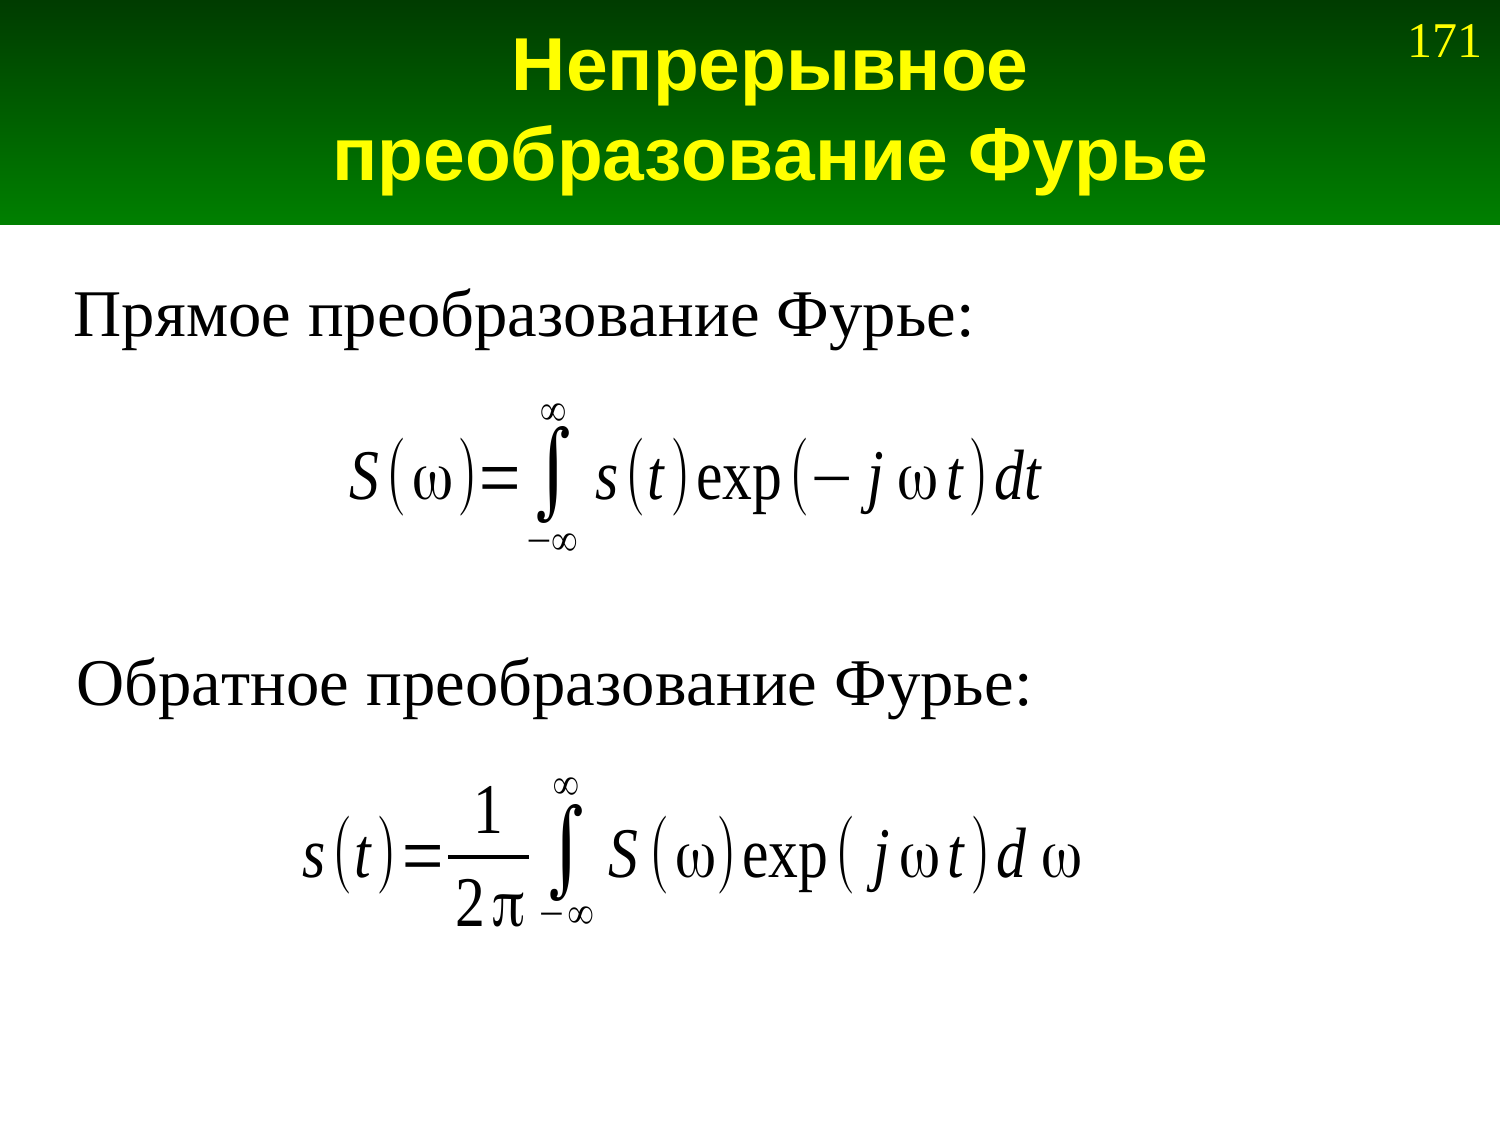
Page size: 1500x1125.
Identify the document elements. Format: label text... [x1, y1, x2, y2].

title Непрерывное преобразование Фурье [100, 7, 1441, 204]
chart [283, 770, 1097, 942]
chart [330, 401, 1060, 553]
text_box Обратное преобразование Фурье: [61, 631, 1083, 759]
text_box Прямое преобразование Фурье: [59, 262, 1073, 390]
